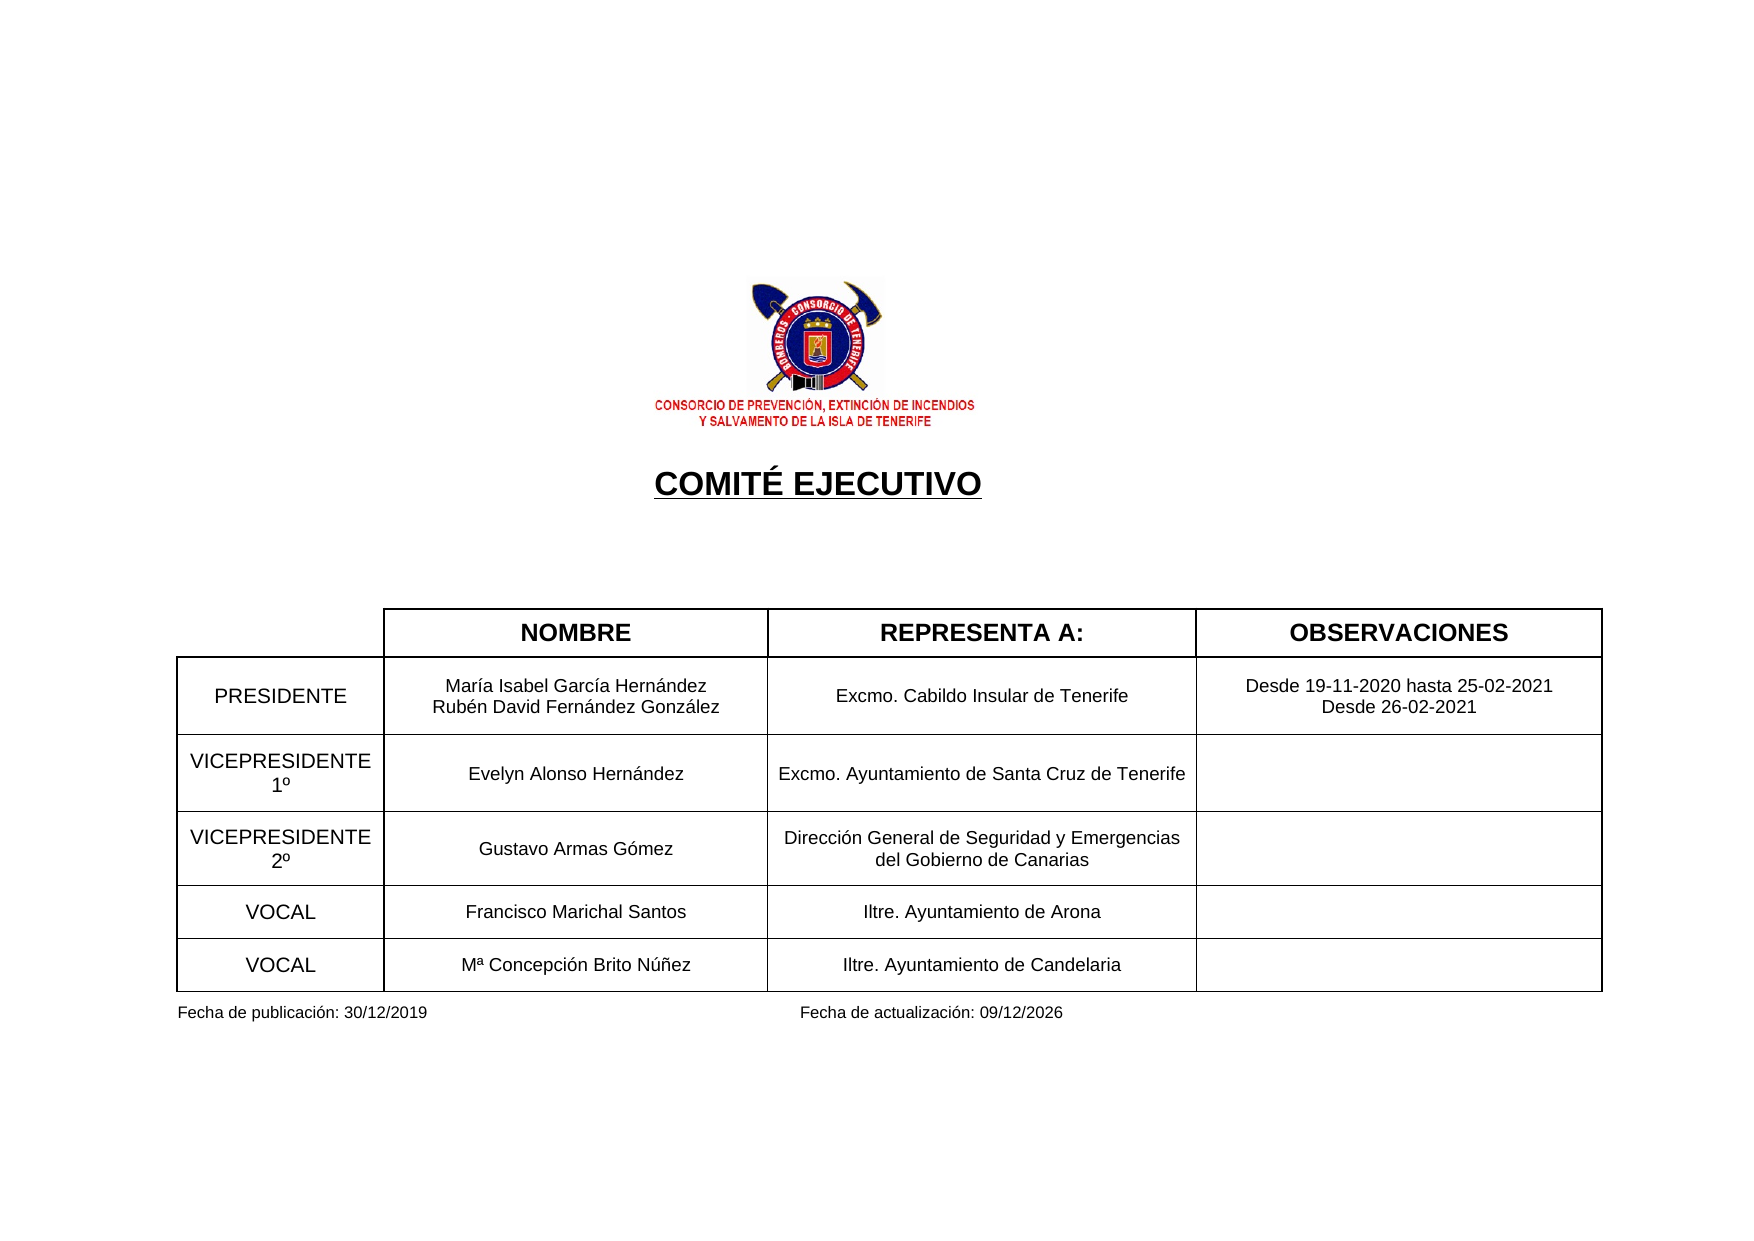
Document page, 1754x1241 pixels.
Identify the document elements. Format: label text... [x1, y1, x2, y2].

table_header [177, 608, 383, 656]
table_header OBSERVACIONES [1197, 610, 1601, 656]
table_cell Excmo. Ayuntamiento de Santa Cruz de Tenerife [768, 735, 1196, 811]
table_cell VICEPRESIDENTE 1º [178, 735, 383, 811]
table_cell [1197, 886, 1601, 938]
table_cell Iltre. Ayuntamiento de Candelaria [768, 939, 1196, 991]
table_cell Iltre. Ayuntamiento de Arona [768, 886, 1196, 938]
table_cell VOCAL [178, 886, 383, 938]
table_cell VICEPRESIDENTE 2º [178, 812, 383, 885]
table_cell [1197, 939, 1601, 991]
table_cell Excmo. Cabildo Insular de Tenerife [768, 658, 1196, 734]
table_cell Evelyn Alonso Hernández [385, 735, 767, 811]
table_cell María Isabel García Hernández Rubén David Fernández González [385, 658, 767, 734]
table_cell VOCAL [178, 939, 383, 991]
table_header NOMBRE [385, 610, 767, 656]
table_cell Francisco Marichal Santos [385, 886, 767, 938]
table_cell Desde 19-11-2020 hasta 25-02-2021 Desde 26-02-2021 [1197, 658, 1601, 734]
table_cell Dirección General de Seguridad y Emergencias del Gobierno de Canarias [768, 812, 1196, 885]
table_header REPRESENTA A: [769, 610, 1195, 656]
table_cell PRESIDENTE [178, 658, 383, 734]
text COMITÉ EJECUTIVO [177, 464, 1459, 503]
table_cell Mª Concepción Brito Núñez [385, 939, 767, 991]
table_cell [1197, 735, 1601, 811]
table_cell [1197, 812, 1601, 885]
table_cell Gustavo Armas Gómez [385, 812, 767, 885]
